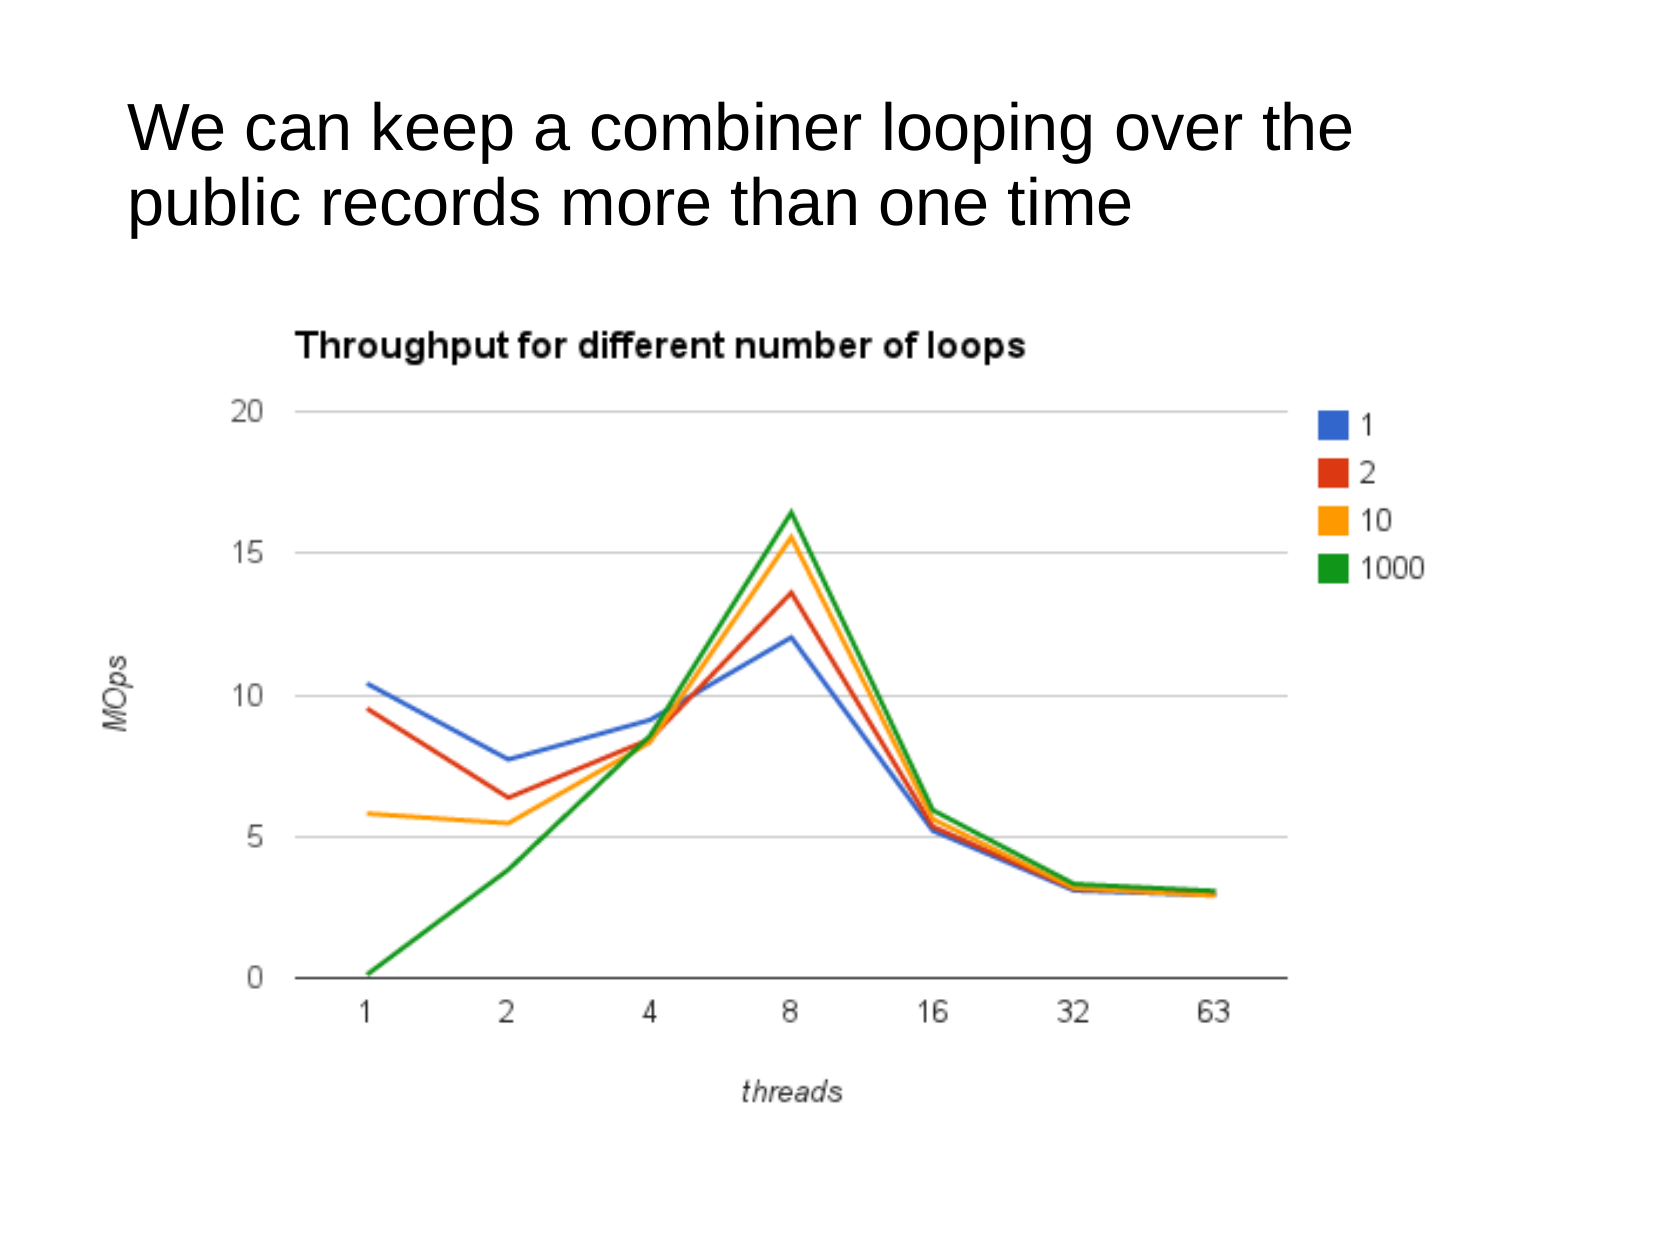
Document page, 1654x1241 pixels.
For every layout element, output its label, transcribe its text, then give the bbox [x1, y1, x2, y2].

list We can keep a combiner looping over the public records more than one time [56, 0, 1546, 706]
picture [0, 236, 1584, 1156]
